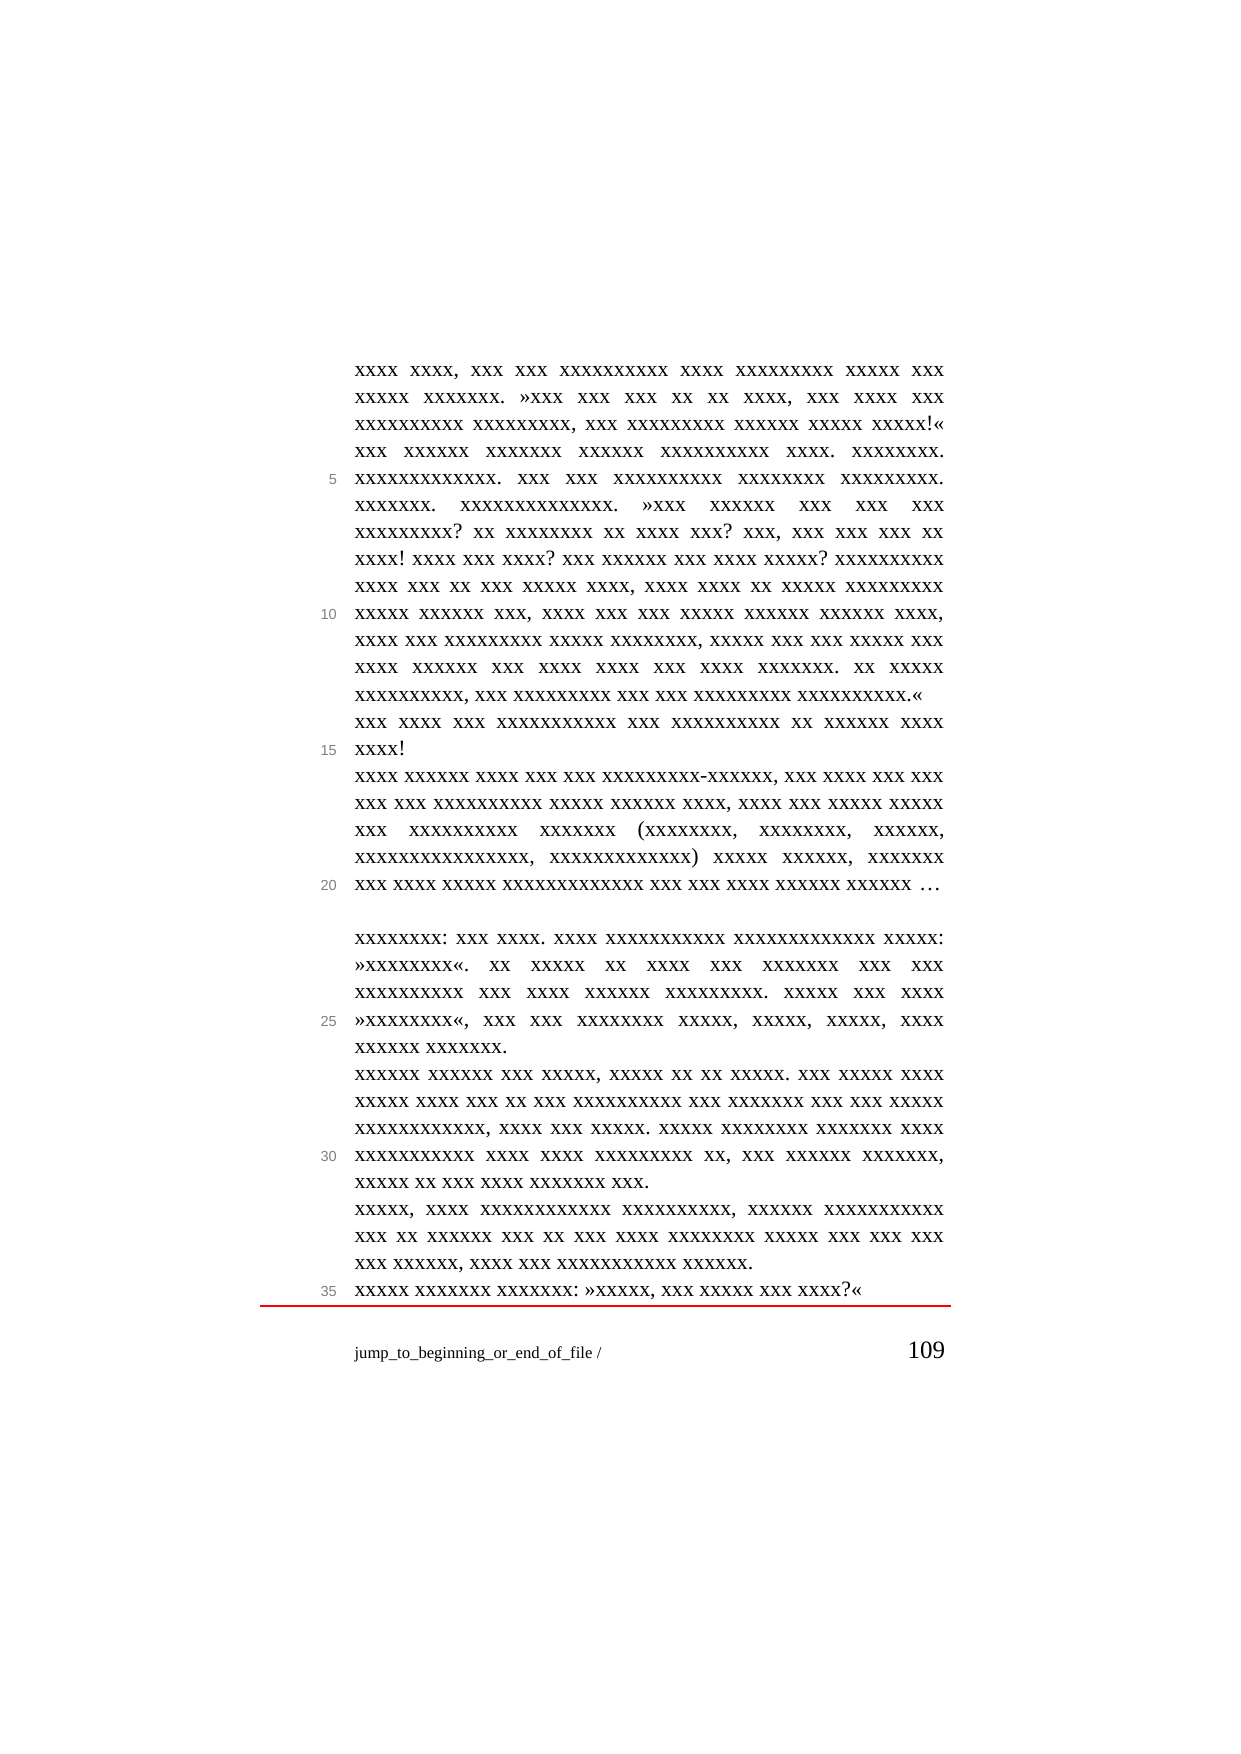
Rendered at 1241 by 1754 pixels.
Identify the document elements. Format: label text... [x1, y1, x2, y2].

text xxxxx xxxxxxx xxxxxxx: »xxxxx, xxx xxxxx xxx xxxx?« [354, 1275, 945, 1302]
text xxx xxxx xxx xxxxxxxxxxx xxx xxxxxxxxxx xx xxxxxx xxxx xxxx! [354, 706, 945, 761]
text xxxxxxxx: xxx xxxx. xxxx xxxxxxxxxxx xxxxxxxxxxxxx xxxxx: »xxxxxxxx«. xx xxxxx xx xxxx xxx xxxxxxx xxx xxx xxxxxxxxxx xxx xxxx xxxxxx xxxxxxxxx. xxxxx xxx xxxx »xxxxxxxx«, xxx xxx xxxxxxxx xxxxx, xxxxx, xxxxx, xxxx xxxxxx xxxxxxx. [354, 923, 945, 1058]
text xxxx xxxxxx xxxx xxx xxx xxxxxxxxx-xxxxxx, xxx xxxx xxx xxx xxx xxx xxxxxxxxxx xxxxx xxxxxx xxxx, xxxx xxx xxxxx xxxxx xxx xxxxxxxxxx xxxxxxx (xxxxxxxx, xxxxxxxx, xxxxxx, xxxxxxxxxxxxxxxx, xxxxxxxxxxxxx) xxxxx xxxxxx, xxxxxxx xxx xxxx xxxxx xxxxxxxxxxxxx xxx xxx xxxx xxxxxx xxxxxx … [354, 761, 945, 896]
text xxxxxx xxxxxx xxx xxxxx, xxxxx xx xx xxxxx. xxx xxxxx xxxx xxxxx xxxx xxx xx xxx xxxxxxxxxx xxx xxxxxxx xxx xxx xxxxx xxxxxxxxxxxx, xxxx xxx xxxxx. xxxxx xxxxxxxx xxxxxxx xxxx xxxxxxxxxxx xxxx xxxx xxxxxxxxx xx, xxx xxxxxx xxxxxxx, xxxxx xx xxx xxxx xxxxxxx xxx. [354, 1058, 945, 1194]
text xxxx xxxx, xxx xxx xxxxxxxxxx xxxx xxxxxxxxx xxxxx xxx xxxxx xxxxxxx. »xxx xxx xxx xx xx xxxx, xxx xxxx xxx xxxxxxxxxx xxxxxxxxx, xxx xxxxxxxxx xxxxxx xxxxx xxxxx!« xxx xxxxxx xxxxxxx xxxxxx xxxxxxxxxx xxxx. xxxxxxxx. xxxxxxxxxxxxx. xxx xxx xxxxxxxxxx xxxxxxxx xxxxxxxxx. xxxxxxx. xxxxxxxxxxxxxx. »xxx xxxxxx xxx xxx xxx xxxxxxxxx? xx xxxxxxxx xx xxxx xxx? xxx, xxx xxx xxx xx xxxx! xxxx xxx xxxx? xxx xxxxxx xxx xxxx xxxxx? xxxxxxxxxx xxxx xxx xx xxx xxxxx xxxx, xxxx xxxx xx xxxxx xxxxxxxxx xxxxx xxxxxx xxx, xxxx xxx xxx xxxxx xxxxxx xxxxxx xxxx, xxxx xxx xxxxxxxxx xxxxx xxxxxxxx, xxxxx xxx xxx xxxxx xxx xxxx xxxxxx xxx xxxx xxxx xxx xxxx xxxxxxx. xx xxxxx xxxxxxxxxx, xxx xxxxxxxxx xxx xxx xxxxxxxxx xxxxxxxxxx.« [354, 354, 945, 706]
text xxxxx, xxxx xxxxxxxxxxxx xxxxxxxxxx, xxxxxx xxxxxxxxxxx xxx xx xxxxxx xxx xx xxx xxxx xxxxxxxx xxxxx xxx xxx xxx xxx xxxxxx, xxxx xxx xxxxxxxxxxx xxxxxx. [354, 1194, 945, 1275]
